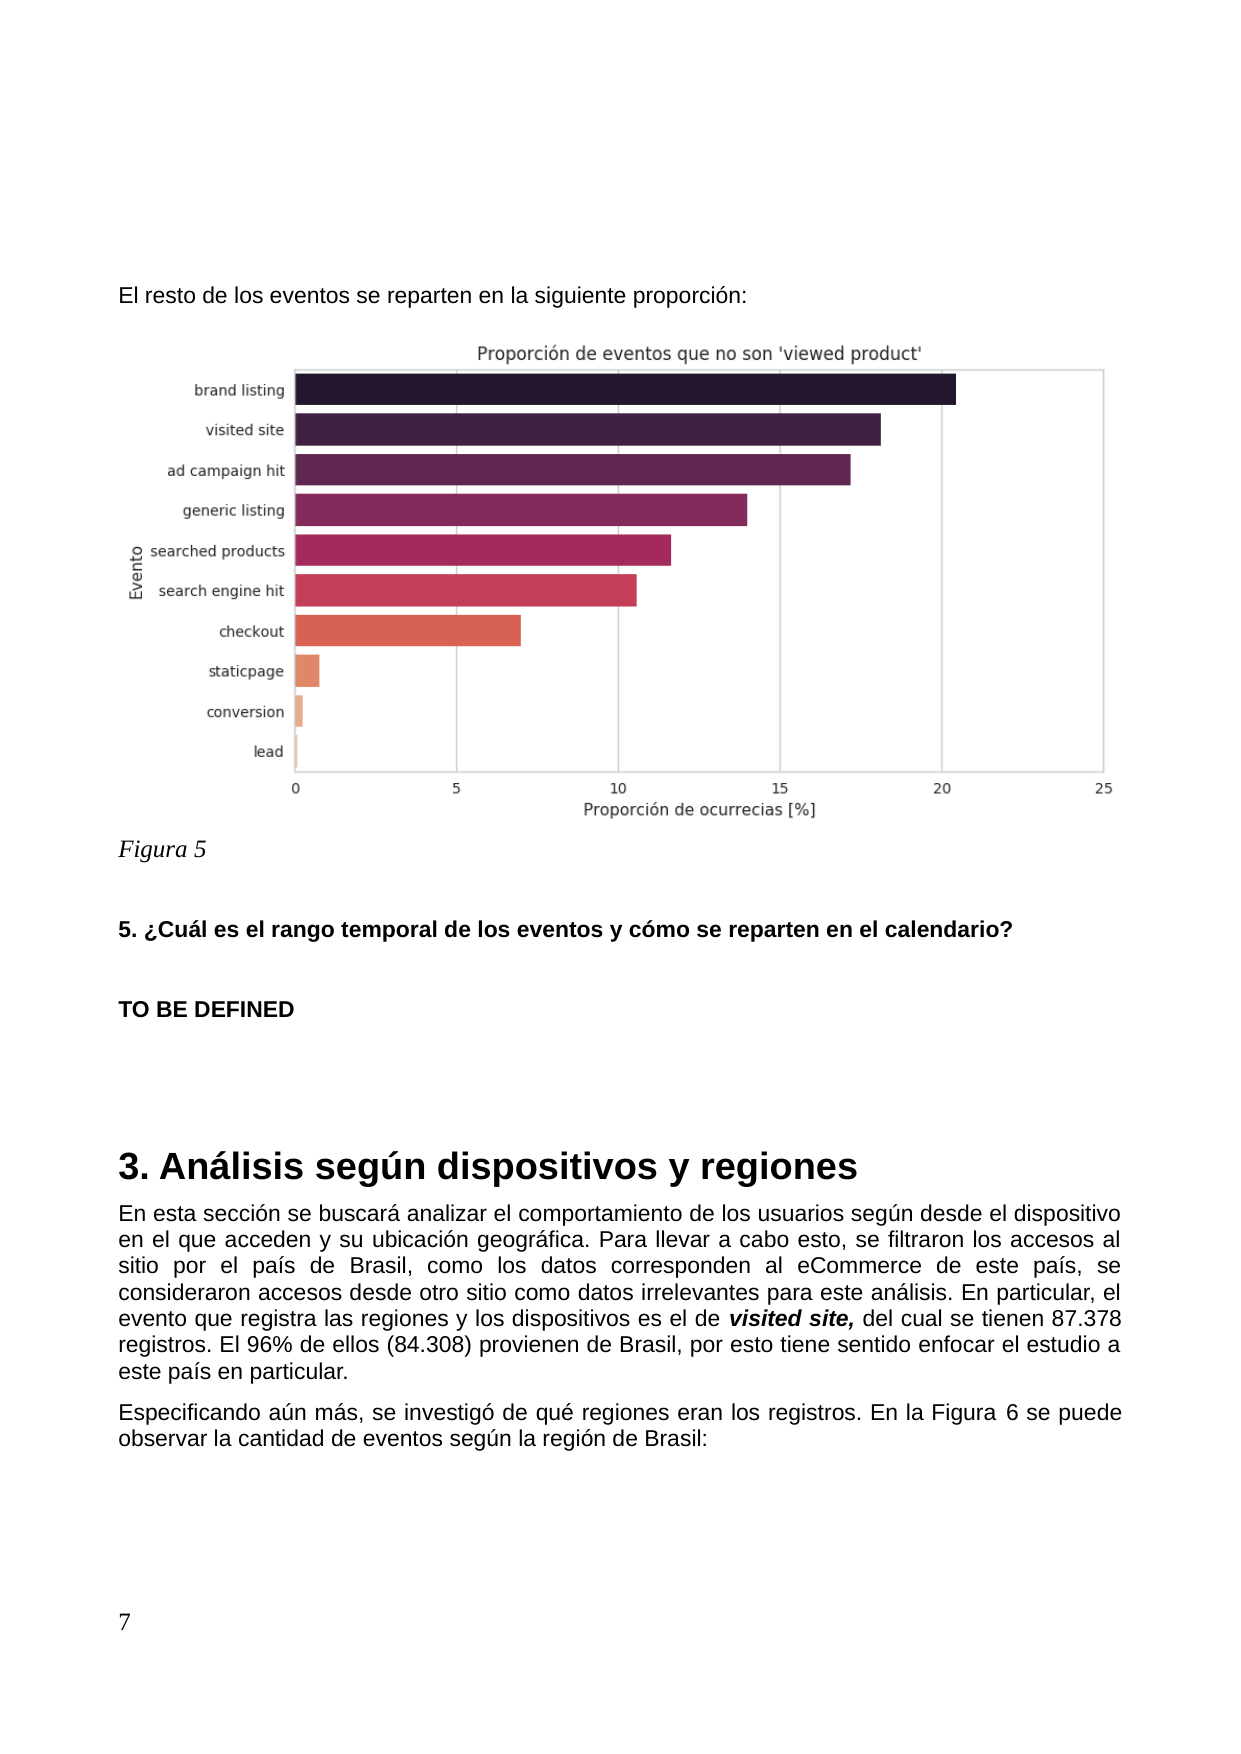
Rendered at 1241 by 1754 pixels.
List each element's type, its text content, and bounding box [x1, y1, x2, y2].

text TO BE DEFINED [118, 996, 1122, 1022]
subtitle 5. ¿Cuál es el rango temporal de los eventos y cómo se reparten en el calendario? [118, 916, 1122, 942]
text El resto de los eventos se reparten en la siguiente proporción: [118, 282, 1122, 308]
text Especificando aún más, se investigó de qué regiones eran los registros. En la Figura 6 se puede observar la cantidad de eventos según la región de Brasil: [118, 1399, 1122, 1451]
subtitle 3. Análisis según dispositivos y regiones [118, 1143, 1122, 1187]
picture [118, 335, 1123, 829]
text Figura 5 [118, 829, 1122, 862]
text En esta sección se buscará analizar el comportamiento de los usuarios según desde el dispositivo en el que acceden y su ubicación geográfica. Para llevar a cabo esto, se filtraron los accesos al sitio por el país de Brasil, como los datos corresponden al eCommerce de este país, se consideraron accesos desde otro sitio como datos irrelevantes para este análisis. En particular, el evento que registra las regiones y los dispositivos es el de visited site, del cual se tienen 87.378 registros. El 96% de ellos (84.308) provienen de Brasil, por esto tiene sentido enfocar el estudio a este país en particular. [118, 1200, 1122, 1384]
